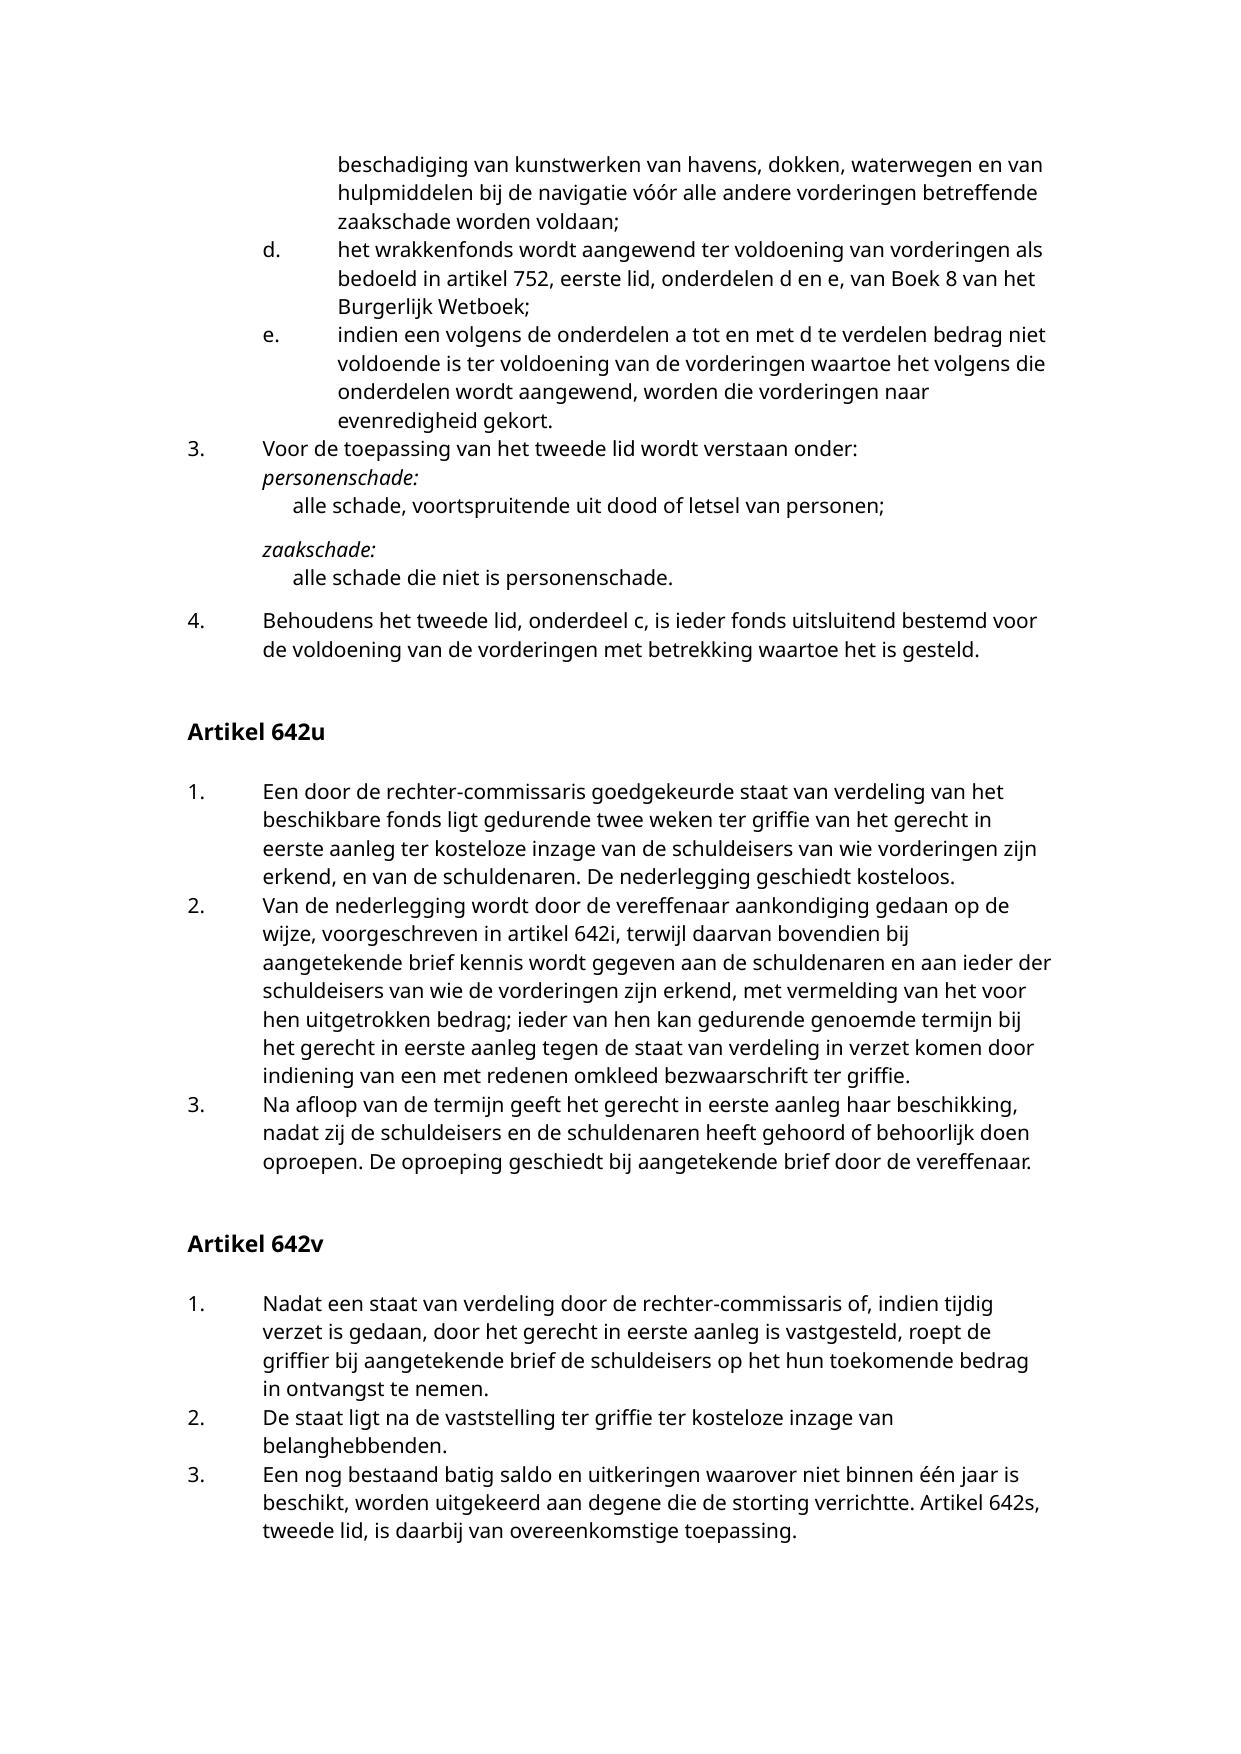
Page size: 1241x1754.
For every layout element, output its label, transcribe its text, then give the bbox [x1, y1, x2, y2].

list zaakschade: [187, 535, 1053, 563]
list Een nog bestaand batig saldo en uitkeringen waarover niet binnen één jaar is beschikt, worden uitgekeerd aan degene die de storting verrichtte. Artikel 642s, tweede lid, is daarbij van overeenkomstige toepassing. [187, 1460, 1053, 1545]
list Voor de toepassing van het tweede lid wordt verstaan onder: [187, 434, 1053, 463]
list het wrakkenfonds wordt aangewend ter voldoening van vorderingen als bedoeld in artikel 752, eerste lid, onderdelen d en e, van Boek 8 van het Burgerlijk Wetboek; [262, 235, 1053, 321]
subtitle Artikel 642v [187, 1228, 1053, 1259]
list Behoudens het tweede lid, onderdeel c, is ieder fonds uitsluitend bestemd voor de voldoening van de vorderingen met betrekking waartoe het is gesteld. [187, 607, 1053, 663]
list alle schade die niet is personenschade. [217, 563, 1053, 592]
list Na afloop van de termijn geeft het gerecht in eerste aanleg haar beschikking, nadat zij de schuldeisers en de schuldenaren heeft gehoord of behoorlijk doen oproepen. De oproeping geschiedt bij aangetekende brief door de vereffenaar. [187, 1090, 1053, 1175]
list alle schade, voortspruitende uit dood of letsel van personen; [217, 491, 1053, 520]
subtitle Artikel 642u [187, 716, 1053, 747]
list indien een volgens de onderdelen a tot en met d te verdelen bedrag niet voldoende is ter voldoening van de vorderingen waartoe het volgens die onderdelen wordt aangewend, worden die vorderingen naar evenredigheid gekort. [262, 321, 1053, 434]
list Van de nederlegging wordt door de vereffenaar aankondiging gedaan op de wijze, voorgeschreven in artikel 642i, terwijl daarvan bovendien bij aangetekende brief kennis wordt gegeven aan de schuldenaren en aan ieder der schuldeisers van wie de vorderingen zijn erkend, met vermelding van het voor hen uitgetrokken bedrag; ieder van hen kan gedurende genoemde termijn bij het gerecht in eerste aanleg tegen de staat van verdeling in verzet komen door indiening van een met redenen omkleed bezwaarschrift ter griffie. [187, 891, 1053, 1090]
list personenschade: [187, 463, 1053, 491]
list De staat ligt na de vaststelling ter griffie ter kosteloze inzage van belanghebbenden. [187, 1403, 1053, 1460]
list Nadat een staat van verdeling door de rechter-commissaris of, indien tijdig verzet is gedaan, door het gerecht in eerste aanleg is vastgesteld, roept de griffier bij aangetekende brief de schuldeisers op het hun toekomende bedrag in ontvangst te nemen. [187, 1289, 1053, 1403]
list Een door de rechter-commissaris goedgekeurde staat van verdeling van het beschikbare fonds ligt gedurende twee weken ter griffie van het gerecht in eerste aanleg ter kosteloze inzage van de schuldeisers van wie vorderingen zijn erkend, en van de schuldenaren. De nederlegging geschiedt kosteloos. [187, 777, 1053, 891]
list beschadiging van kunstwerken van havens, dokken, waterwegen en van hulpmiddelen bij de navigatie vóór alle andere vorderingen betreffende zaakschade worden voldaan; [262, 150, 1053, 235]
